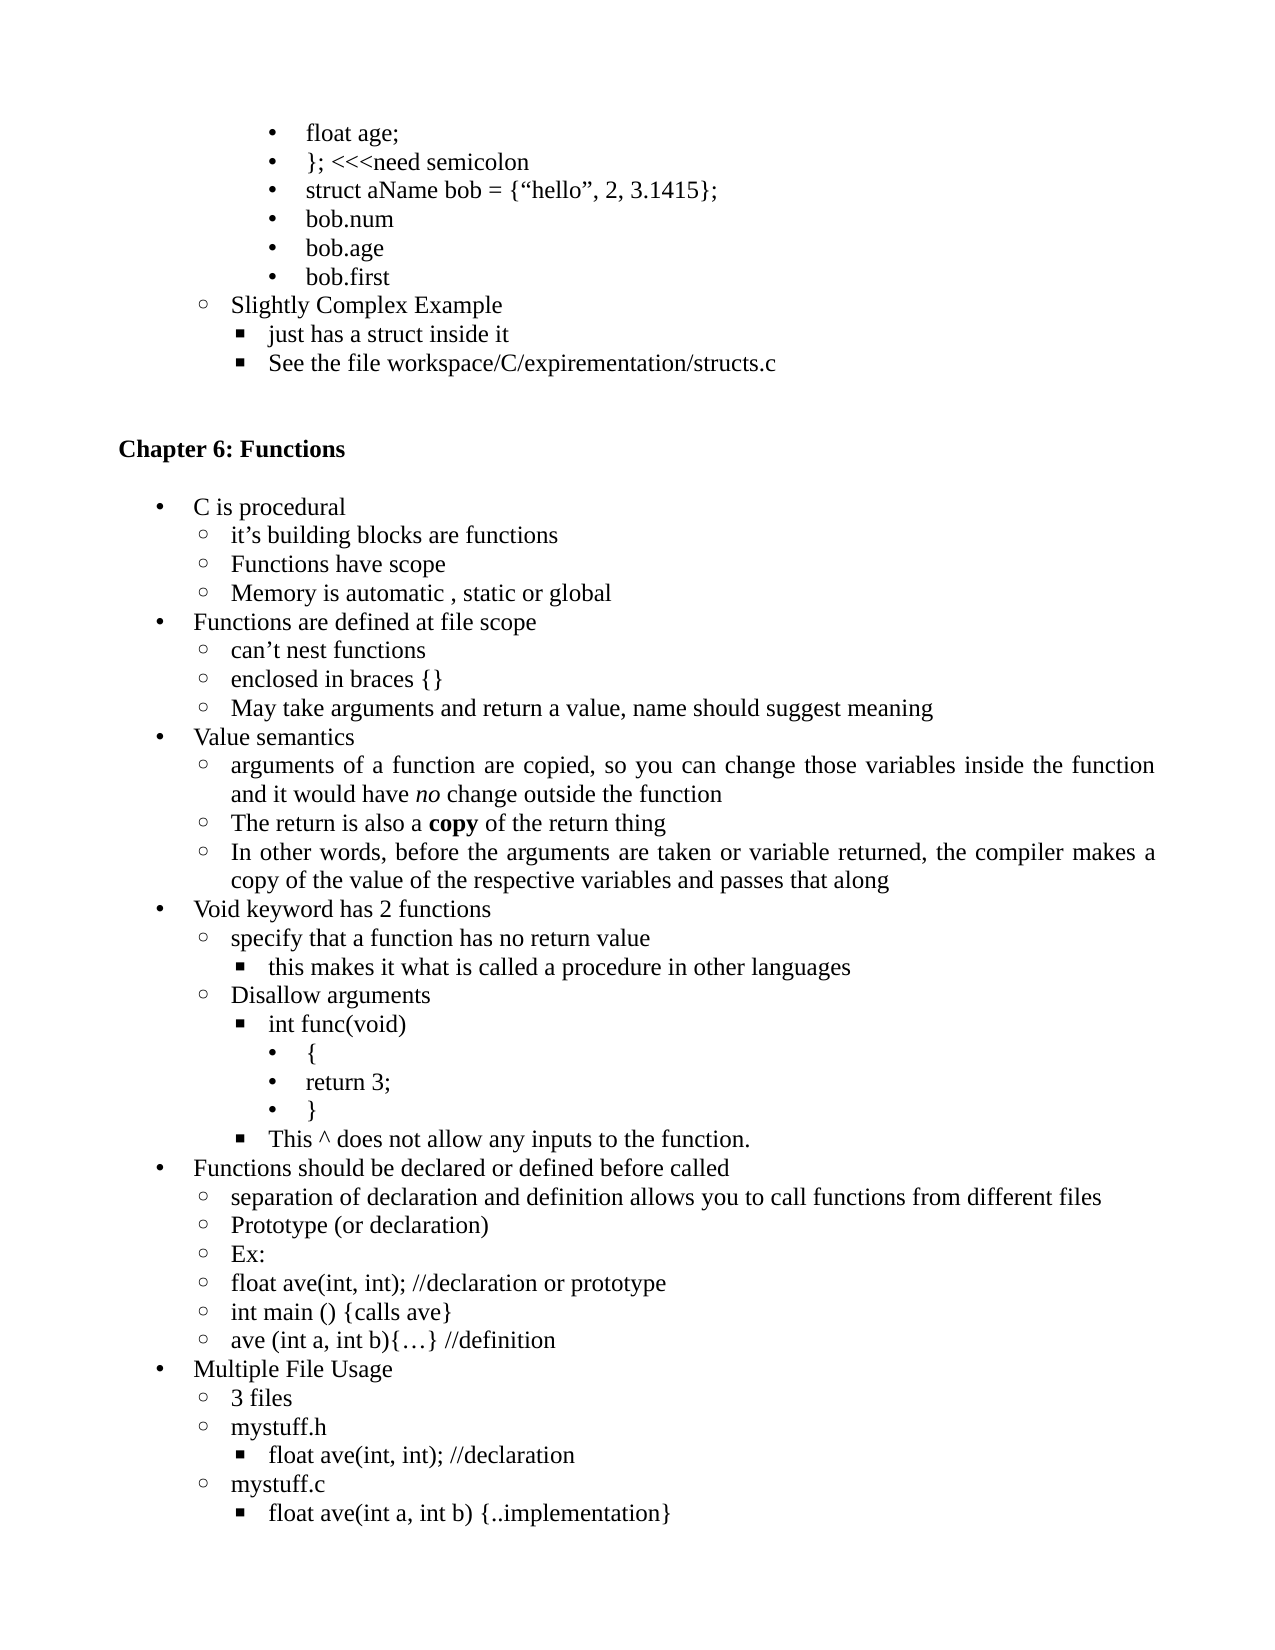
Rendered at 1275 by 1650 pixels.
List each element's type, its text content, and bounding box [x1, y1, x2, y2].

list bob.age [268, 233, 1157, 262]
list May take arguments and return a value, name should suggest meaning [193, 693, 1157, 722]
list Value semantics [156, 722, 1157, 751]
list Functions have scope [193, 549, 1157, 578]
list arguments of a function are copied, so you can change those variables inside the function and it would have no change outside the function [193, 751, 1157, 808]
list bob.num [268, 204, 1157, 233]
list float ave(int a, int b) {..implementation} [231, 1498, 1157, 1527]
list Slightly Complex Example [193, 291, 1157, 319]
list See the file workspace/C/expirementation/structs.c [231, 348, 1157, 377]
list this makes it what is called a procedure in other languages [231, 952, 1157, 981]
list float age; [268, 118, 1157, 147]
list float ave(int, int); //declaration or prototype [193, 1268, 1157, 1297]
list Functions are defined at file scope [156, 607, 1157, 636]
list } [268, 1096, 1157, 1124]
list int main () {calls ave} [193, 1297, 1157, 1326]
list it’s building blocks are functions [193, 521, 1157, 549]
list bob.first [268, 262, 1157, 291]
list }; <<<need semicolon [268, 147, 1157, 176]
list struct aName bob = {“hello”, 2, 3.1415}; [268, 176, 1157, 204]
list ave (int a, int b){…} //definition [193, 1326, 1157, 1354]
list 3 files [193, 1383, 1157, 1412]
list Multiple File Usage [156, 1354, 1157, 1383]
text Chapter 6: Functions [118, 434, 1157, 463]
list Memory is automatic , static or global [193, 578, 1157, 607]
list separation of declaration and definition allows you to call functions from different files [193, 1182, 1157, 1211]
list In other words, before the arguments are taken or variable returned, the compiler makes a copy of the value of the respective variables and passes that along [193, 837, 1157, 894]
list The return is also a copy of the return thing [193, 808, 1157, 837]
list int func(void) [231, 1009, 1157, 1038]
list { [268, 1038, 1157, 1067]
list Void keyword has 2 functions [156, 894, 1157, 923]
list can’t nest functions [193, 636, 1157, 664]
list return 3; [268, 1067, 1157, 1096]
list enclosed in braces {} [193, 664, 1157, 693]
list Prototype (or declaration) [193, 1211, 1157, 1239]
list Functions should be declared or defined before called [156, 1153, 1157, 1182]
list just has a struct inside it [231, 319, 1157, 348]
list Ex: [193, 1239, 1157, 1268]
list Disallow arguments [193, 981, 1157, 1009]
list mystuff.c [193, 1469, 1157, 1498]
list C is procedural [156, 492, 1157, 521]
list This ^ does not allow any inputs to the function. [231, 1124, 1157, 1153]
list mystuff.h [193, 1412, 1157, 1441]
list specify that a function has no return value [193, 923, 1157, 952]
list float ave(int, int); //declaration [231, 1441, 1157, 1469]
